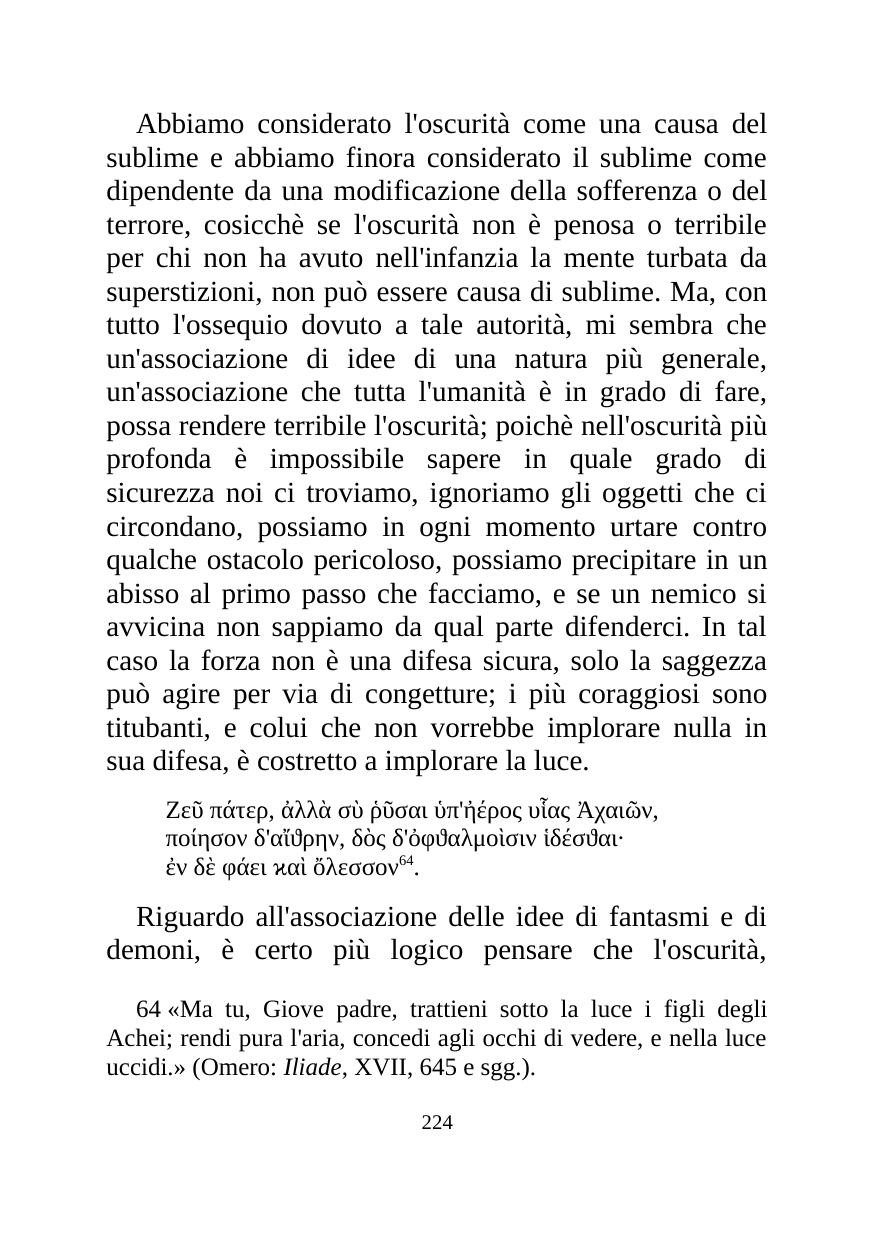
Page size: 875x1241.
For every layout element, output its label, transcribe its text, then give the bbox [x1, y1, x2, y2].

text «Ma tu, Giove padre, trattieni sotto la luce i figli degli Achei; rendi pura l'aria, concedi agli occhi di vedere, e nella luce uccidi.» (Omero: Iliade, XVII, 645 e sgg.). [106, 994, 768, 1080]
text Riguardo all'associazione delle idee di fantasmi e di demoni, è certo più logico pensare che l'oscurità, [106, 899, 768, 966]
text Ζεῦ πάτερ, ἀλλὰ σὺ ῥῦσαι ὑπ'ἠέρος υἷας Ἀχαιῶν, ποίησον δ'αἴϑρην, δὸς δ'ὀφϑαλμοὶσιν ἱδέσϑαι· ἐν δὲ φάει ϰαὶ ὄλεσσον. [165, 795, 768, 881]
text Abbiamo considerato l'oscurità come una causa del sublime e abbiamo finora considerato il sublime come dipendente da una modificazione della sofferenza o del terrore, cosicchè se l'oscurità non è penosa o terribile per chi non ha avuto nell'infanzia la mente turbata da superstizioni, non può essere causa di sublime. Ma, con tutto l'ossequio dovuto a tale autorità, mi sembra che un'associazione di idee di una natura più generale, un'associazione che tutta l'umanità è in grado di fare, possa rendere terribile l'oscurità; poichè nell'oscurità più profonda è impossibile sapere in quale grado di sicurezza noi ci troviamo, ignoriamo gli oggetti che ci circondano, possiamo in ogni momento urtare contro qualche ostacolo pericoloso, possiamo precipitare in un abisso al primo passo che facciamo, e se un nemico si avvicina non sappiamo da qual parte difenderci. In tal caso la forza non è una difesa sicura, solo la saggezza può agire per via di congetture; i più coraggiosi sono titubanti, e colui che non vorrebbe implorare nulla in sua difesa, è costretto a implorare la luce. [106, 106, 768, 777]
